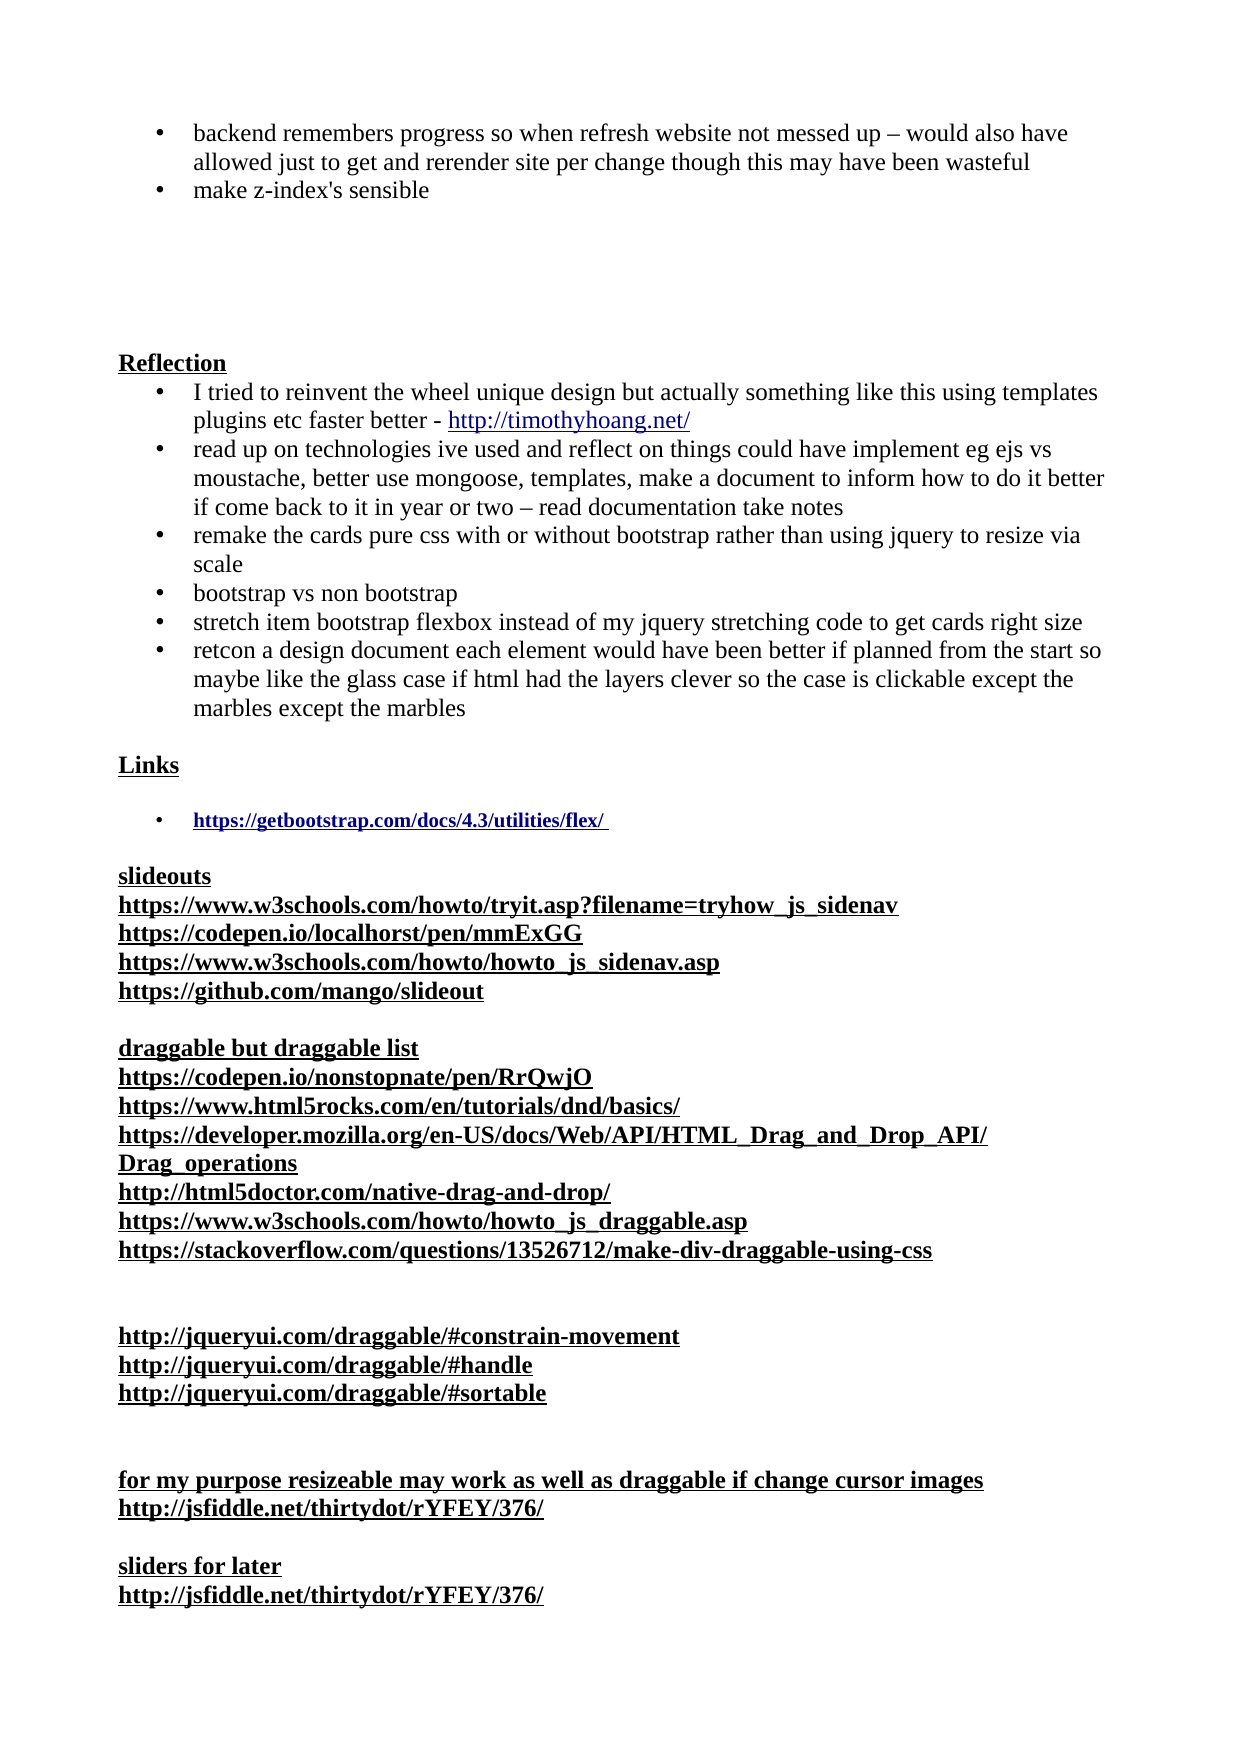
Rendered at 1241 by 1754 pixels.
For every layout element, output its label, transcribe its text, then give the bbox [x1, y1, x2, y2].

list remake the cards pure css with or without bootstrap rather than using jquery to resize via scale [156, 521, 1122, 578]
text https://codepen.io/nonstopnate/pen/RrQwjO [118, 1062, 1122, 1091]
list read up on technologies ive used and reflect on things could have implement eg ejs vs moustache, better use mongoose, templates, make a document to inform how to do it better if come back to it in year or two – read documentation take notes [156, 434, 1122, 521]
text https://github.com/mango/slideout [118, 976, 1122, 1005]
text https://codepen.io/localhorst/pen/mmExGG [118, 918, 1122, 947]
text http://jqueryui.com/draggable/#constrain-movement [118, 1321, 1122, 1350]
list make z-index's sensible [156, 176, 1122, 204]
text http://jqueryui.com/draggable/#handle [118, 1350, 1122, 1378]
text https://www.w3schools.com/howto/tryit.asp?filename=tryhow_js_sidenav [118, 890, 1122, 918]
text draggable but draggable list [118, 1033, 1122, 1062]
text https://www.w3schools.com/howto/howto_js_draggable.asp [118, 1206, 1122, 1235]
text http://jsfiddle.net/thirtydot/rYFEY/376/ [118, 1580, 1122, 1608]
list backend remembers progress so when refresh website not messed up – would also have allowed just to get and rerender site per change though this may have been wasteful [156, 118, 1122, 176]
text https://www.html5rocks.com/en/tutorials/dnd/basics/ [118, 1091, 1122, 1120]
text for my purpose resizeable may work as well as draggable if change cursor images [118, 1465, 1122, 1493]
list I tried to reinvent the wheel unique design but actually something like this using templates plugins etc faster better - http://timothyhoang.net/ [156, 377, 1122, 434]
list bootstrap vs non bootstrap [156, 578, 1122, 607]
text http://html5doctor.com/native-drag-and-drop/ [118, 1177, 1122, 1206]
text https://www.w3schools.com/howto/howto_js_sidenav.asp [118, 947, 1122, 976]
text https://developer.mozilla.org/en-US/docs/Web/API/HTML_Drag_and_Drop_API/Drag_operations [118, 1120, 1122, 1177]
text https://stackoverflow.com/questions/13526712/make-div-draggable-using-css [118, 1235, 1122, 1263]
text http://jsfiddle.net/thirtydot/rYFEY/376/ [118, 1493, 1122, 1522]
text slideouts [118, 861, 1122, 890]
list retcon a design document each element would have been better if planned from the start so maybe like the glass case if html had the layers clever so the case is clickable except the marbles except the marbles [156, 636, 1122, 722]
text http://jqueryui.com/draggable/#sortable [118, 1378, 1122, 1407]
text Links [118, 751, 1122, 779]
list https://getbootstrap.com/docs/4.3/utilities/flex/ [156, 808, 1122, 832]
list stretch item bootstrap flexbox instead of my jquery stretching code to get cards right size [156, 607, 1122, 636]
text sliders for later [118, 1551, 1122, 1580]
text Reflection [118, 348, 1122, 377]
